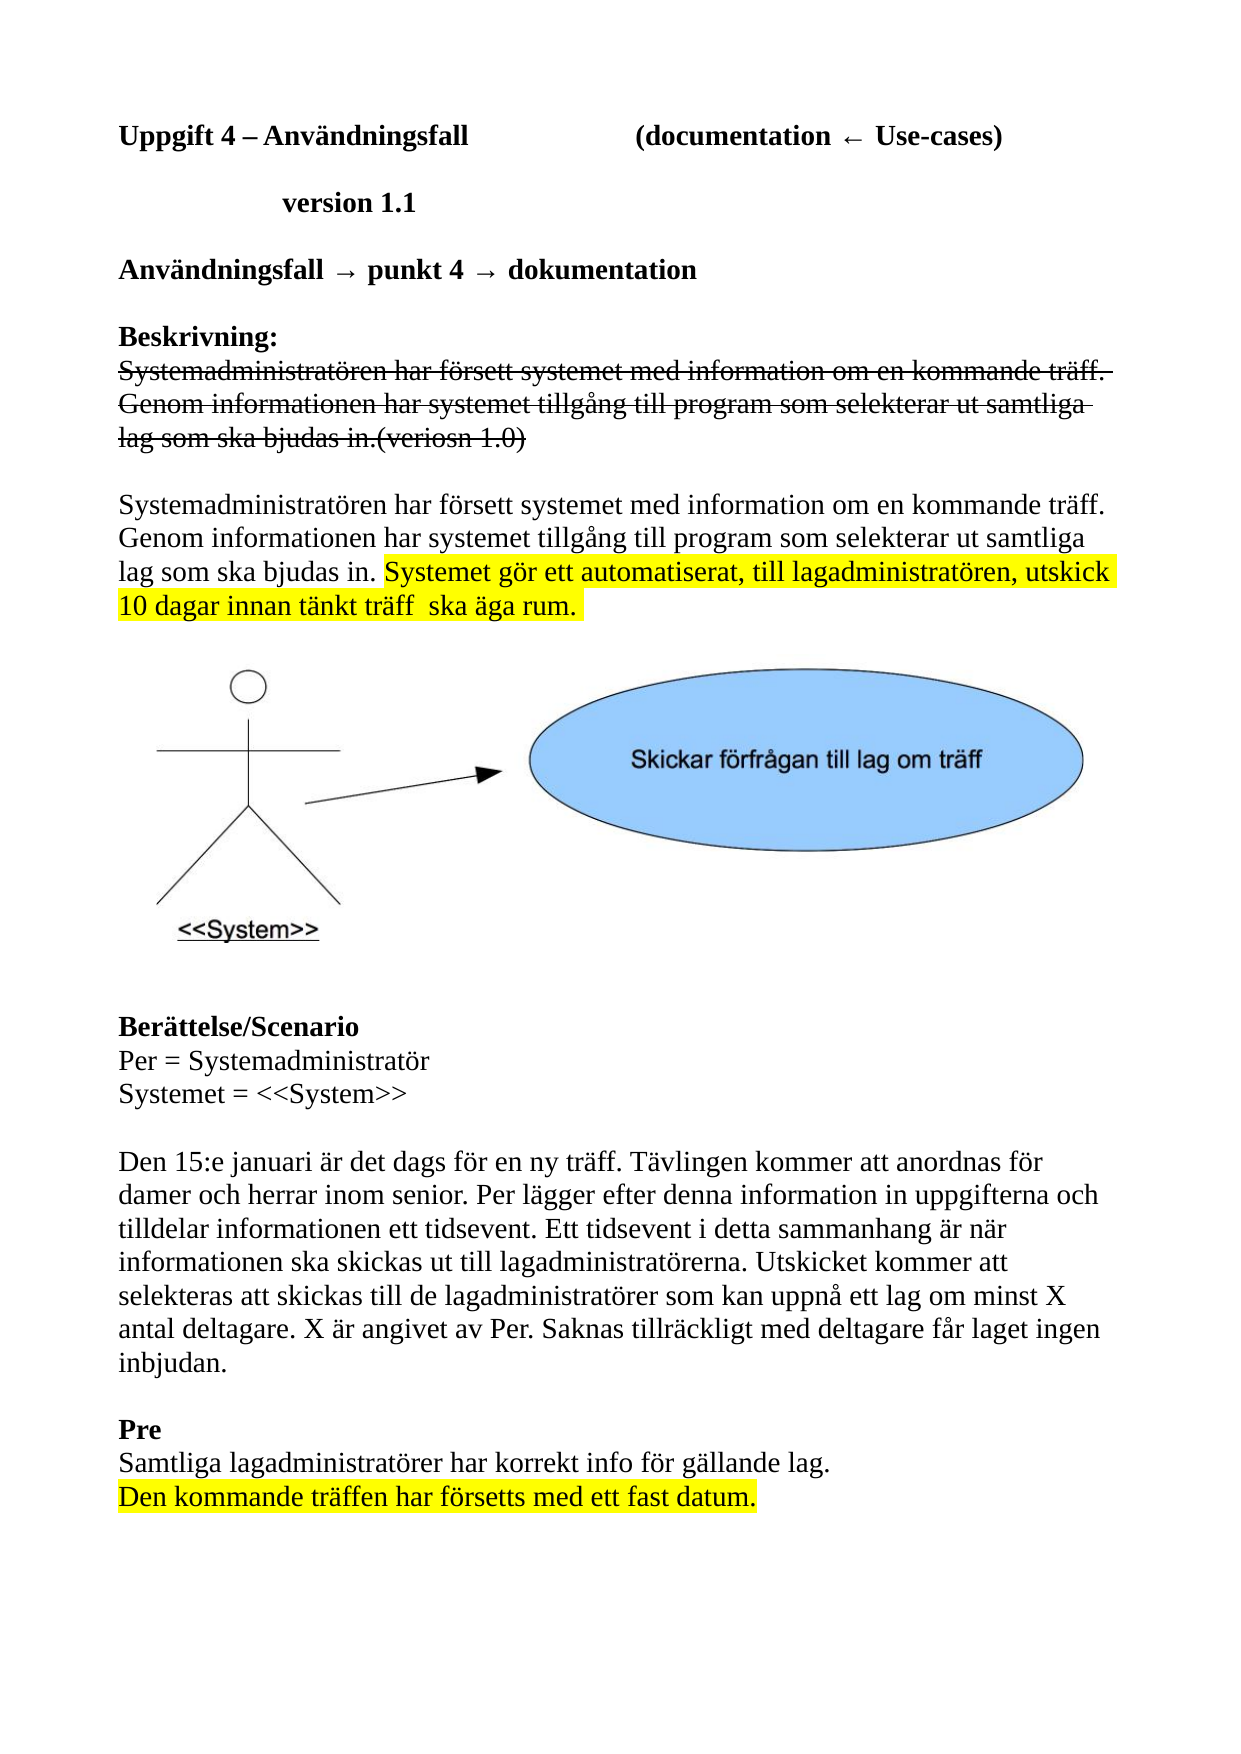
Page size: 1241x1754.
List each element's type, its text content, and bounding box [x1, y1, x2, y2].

text Den kommande träffen har försetts med ett fast datum. [118, 1479, 1122, 1513]
picture [156, 654, 1084, 943]
text Systemadministratören har försett systemet med information om en kommande träff. Genom informationen har systemet tillgång till program som selekterar ut samtliga lag som ska bjudas in. Systemet gör ett automatiserat, till lagadministratören, utskick 10 dagar innan tänkt träff ska äga rum. [118, 487, 1122, 621]
text Systemadministratören har försett systemet med information om en kommande träff. Genom informationen har systemet tillgång till program som selekterar ut samtliga lag som ska bjudas in.(veriosn 1.0) [118, 353, 1122, 453]
text Systemet = <<System>> [118, 1077, 1122, 1110]
text Per = Systemadministratör [118, 1043, 1122, 1077]
text version 1.1 [118, 185, 1122, 219]
text Den 15:e januari är det dags för en ny träff. Tävlingen kommer att anordnas för damer och herrar inom senior. Per lägger efter denna information in uppgifterna och tilldelar informationen ett tidsevent. Ett tidsevent i detta sammanhang är när informationen ska skickas ut till lagadministratörerna. Utskicket kommer att selekteras att skickas till de lagadministratörer som kan uppnå ett lag om minst X antal deltagare. X är angivet av Per. Saknas tillräckligt med deltagare får laget ingen inbjudan. [118, 1144, 1122, 1378]
text Uppgift 4 – Användningsfall (documentation ← Use-cases) [118, 118, 1122, 152]
text Användningsfall → punkt 4 → dokumentation [118, 252, 1122, 286]
text Samtliga lagadministratörer har korrekt info för gällande lag. [118, 1446, 1122, 1479]
text Pre [118, 1412, 1122, 1446]
text Berättelse/Scenario [118, 1009, 1122, 1043]
text Beskrivning: [118, 319, 1122, 353]
